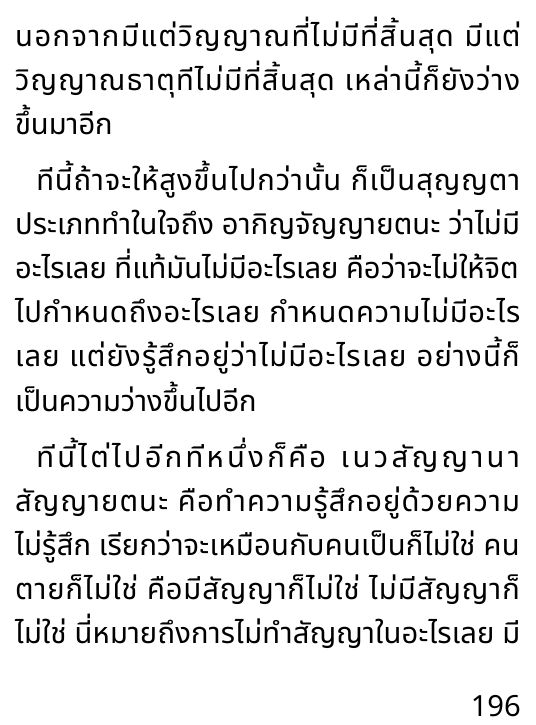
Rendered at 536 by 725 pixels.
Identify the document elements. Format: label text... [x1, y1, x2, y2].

text นอกจากมีแต่วิญญาณที่ไม่มีที่สิ้นสุด มีแต่วิญญาณธาตุทีไม่มีที่สิ้นสุด เหล่านี้ก็ยังว่างขึ้นมาอีก [15, 15, 521, 147]
text ทีนี้ไต่ไปอีกทีหนึ่งก็คือ เนวสัญญานาสัญญายตนะ คือทำความรู้สึกอยู่ด้วยความไม่รู้สึก เรียกว่าจะเหมือนกับคนเป็นก็ไม่ใช่ คนตายก็ไม่ใช่ คือมีสัญญาก็ไม่ใช่ ไม่มีสัญญาก็ไม่ใช่ นี่หมายถึงการไม่ทำสัญญาในอะไรเลย มี [15, 437, 521, 657]
text ทีนี้ถ้าจะให้สูงขึ้นไปกว่านั้น ก็เป็นสุญญตา ประเภททำในใจถึง อากิญจัญญายตนะ ว่าไม่มีอะไรเลย ที่แท้มันไม่มีอะไรเลย คือว่าจะไม่ให้จิตไปกำหนดถึงอะไรเลย กำหนดความไม่มีอะไรเลย แต่ยังรู้สึกอยู่ว่าไม่มีอะไรเลย อย่างนี้ก็เป็นความว่างขึ้นไปอีก [15, 160, 521, 424]
